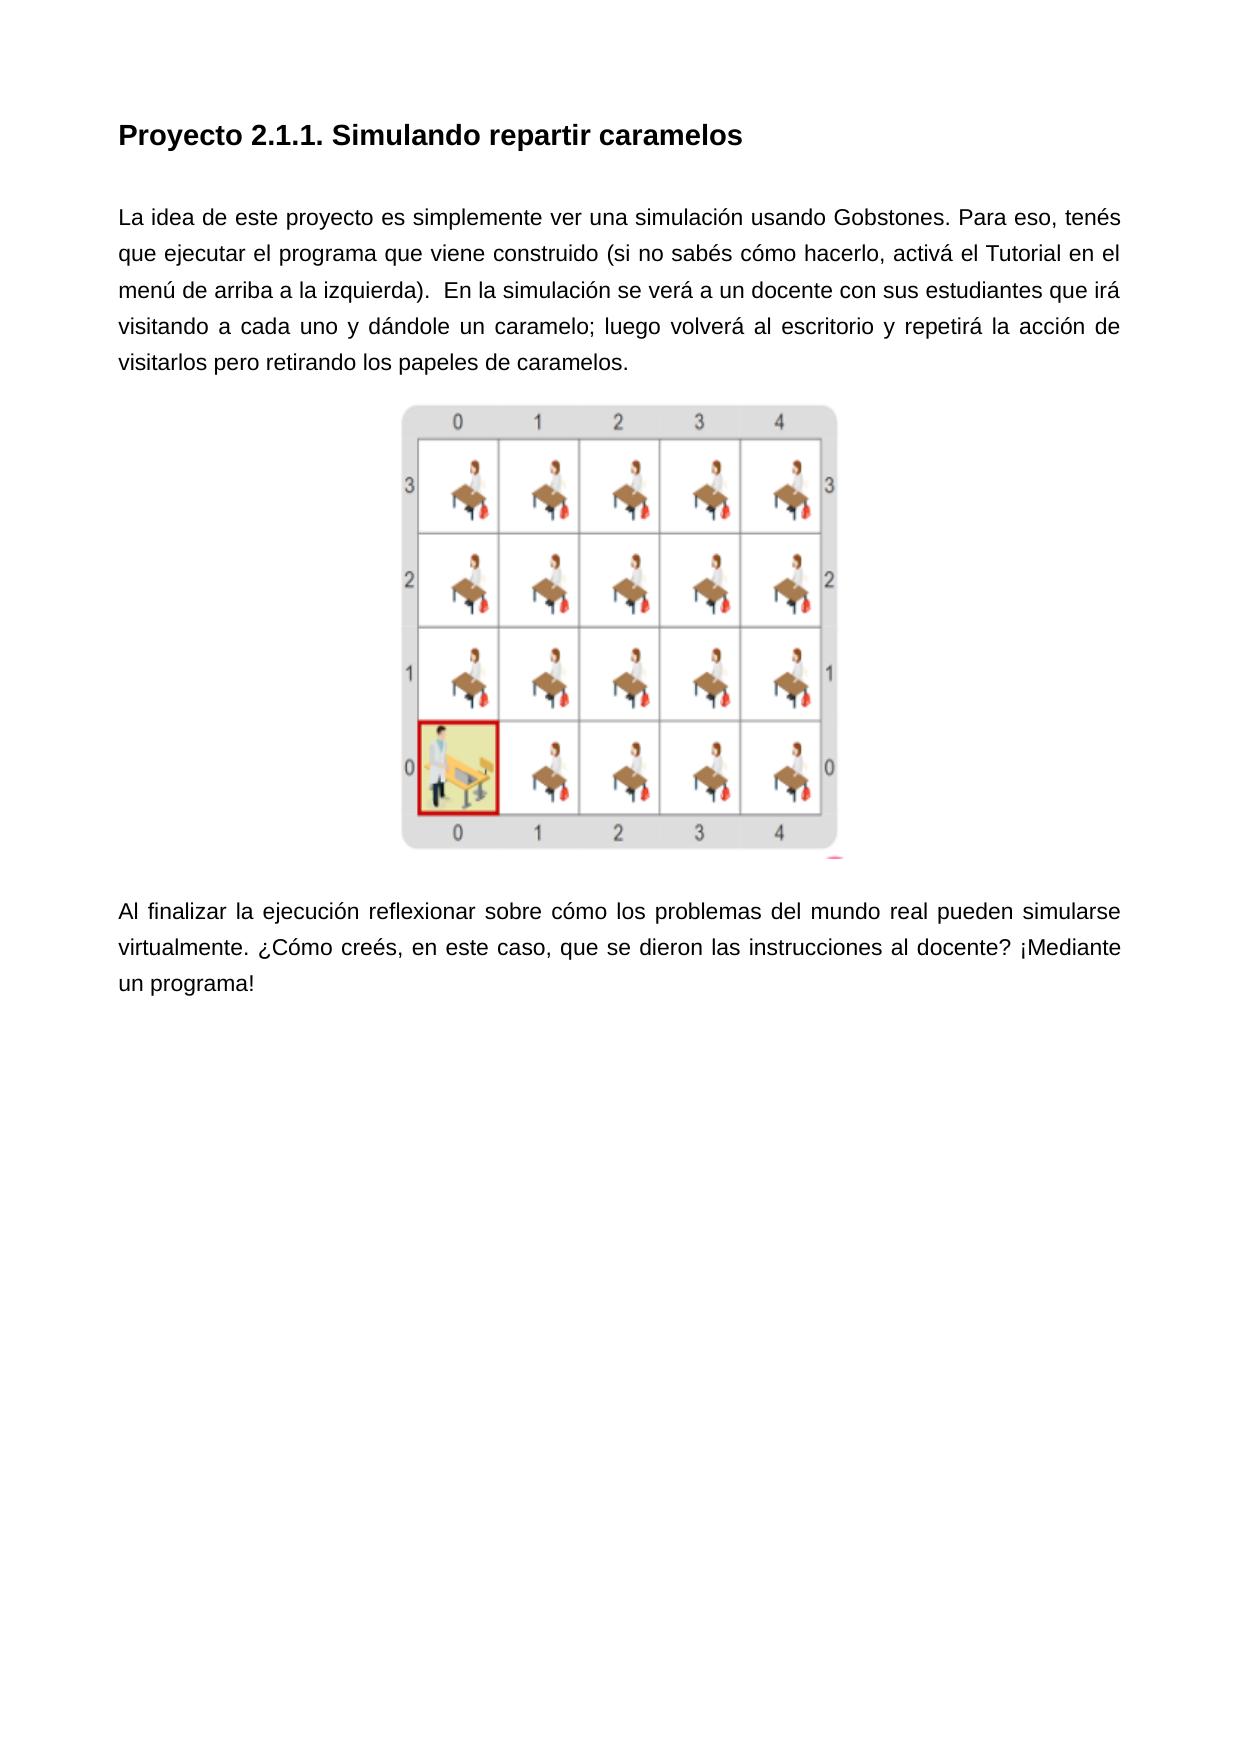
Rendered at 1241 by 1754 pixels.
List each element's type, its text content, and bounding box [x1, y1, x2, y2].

text Proyecto 2.1.1. Simulando repartir caramelos [118, 118, 1122, 152]
text Al finalizar la ejecución reflexionar sobre cómo los problemas del mundo real pueden simularse virtualmente. ¿Cómo creés, en este caso, que se dieron las instrucciones al docente? ¡Mediante un programa! [118, 898, 1122, 997]
text La idea de este proyecto es simplemente ver una simulación usando Gobstones. Para eso, tenés que ejecutar el programa que viene construido (si no sabés cómo hacerlo, activá el Tutorial en el menú de arriba a la izquierda). En la simulación se verá a un docente con sus estudiantes que irá visitando a cada uno y dándole un caramelo; luego volverá al escritorio y repetirá la acción de visitarlos pero retirando los papeles de caramelos. [118, 204, 1122, 376]
picture [394, 385, 847, 859]
